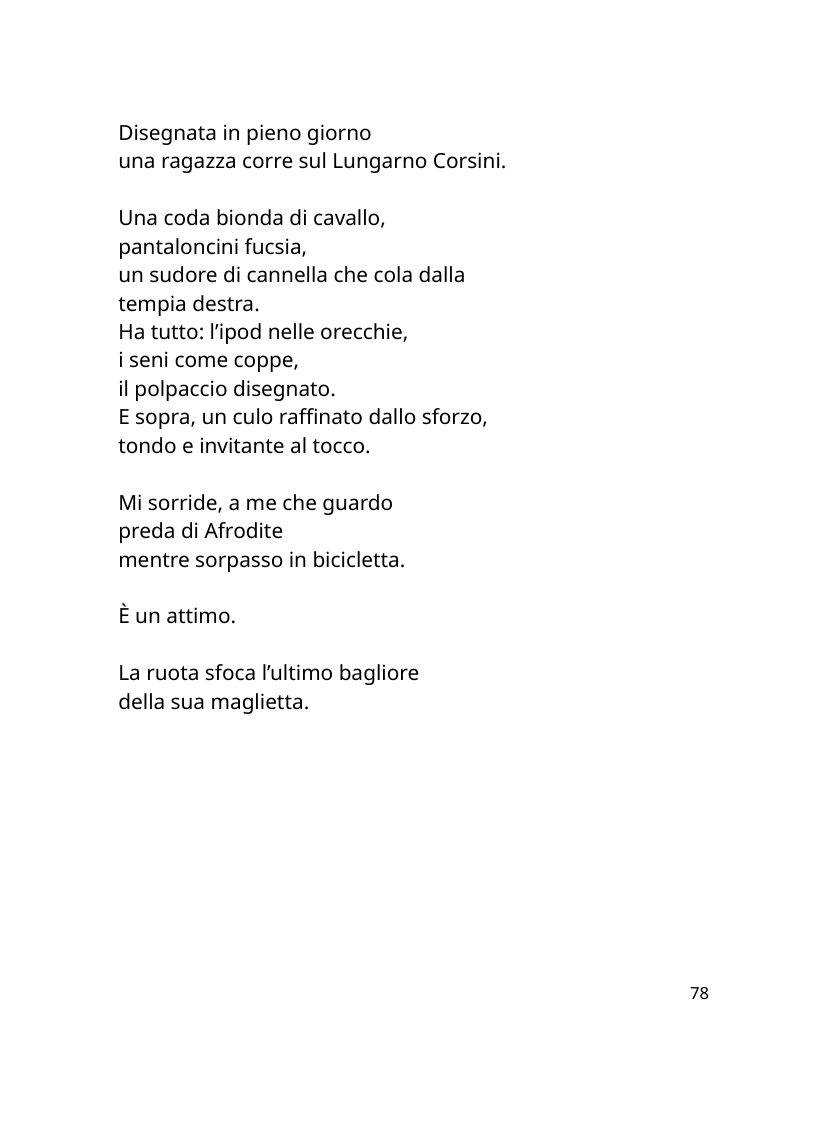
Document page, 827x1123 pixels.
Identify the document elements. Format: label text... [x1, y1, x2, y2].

text i seni come coppe, [118, 346, 709, 374]
text tempia destra. [118, 289, 709, 317]
text un sudore di cannella che cola dalla [118, 260, 709, 289]
text Ha tutto: l’ipod nelle orecchie, [118, 317, 709, 346]
text Mi sorride, a me che guardo [118, 488, 709, 516]
text È un attimo. [118, 602, 709, 630]
text La ruota sfoca l’ultimo bagliore [118, 658, 709, 687]
text mentre sorpasso in bicicletta. [118, 545, 709, 573]
text Disegnata in pieno giorno [118, 118, 709, 147]
text il polpaccio disegnato. [118, 374, 709, 402]
text preda di Afrodite [118, 516, 709, 545]
text una ragazza corre sul Lungarno Corsini. [118, 147, 709, 175]
text Una coda bionda di cavallo, [118, 203, 709, 232]
text E sopra, un culo raffinato dallo sforzo, [118, 402, 709, 431]
text tondo e invitante al tocco. [118, 431, 709, 459]
text pantaloncini fucsia, [118, 232, 709, 260]
text della sua maglietta. [118, 687, 709, 715]
